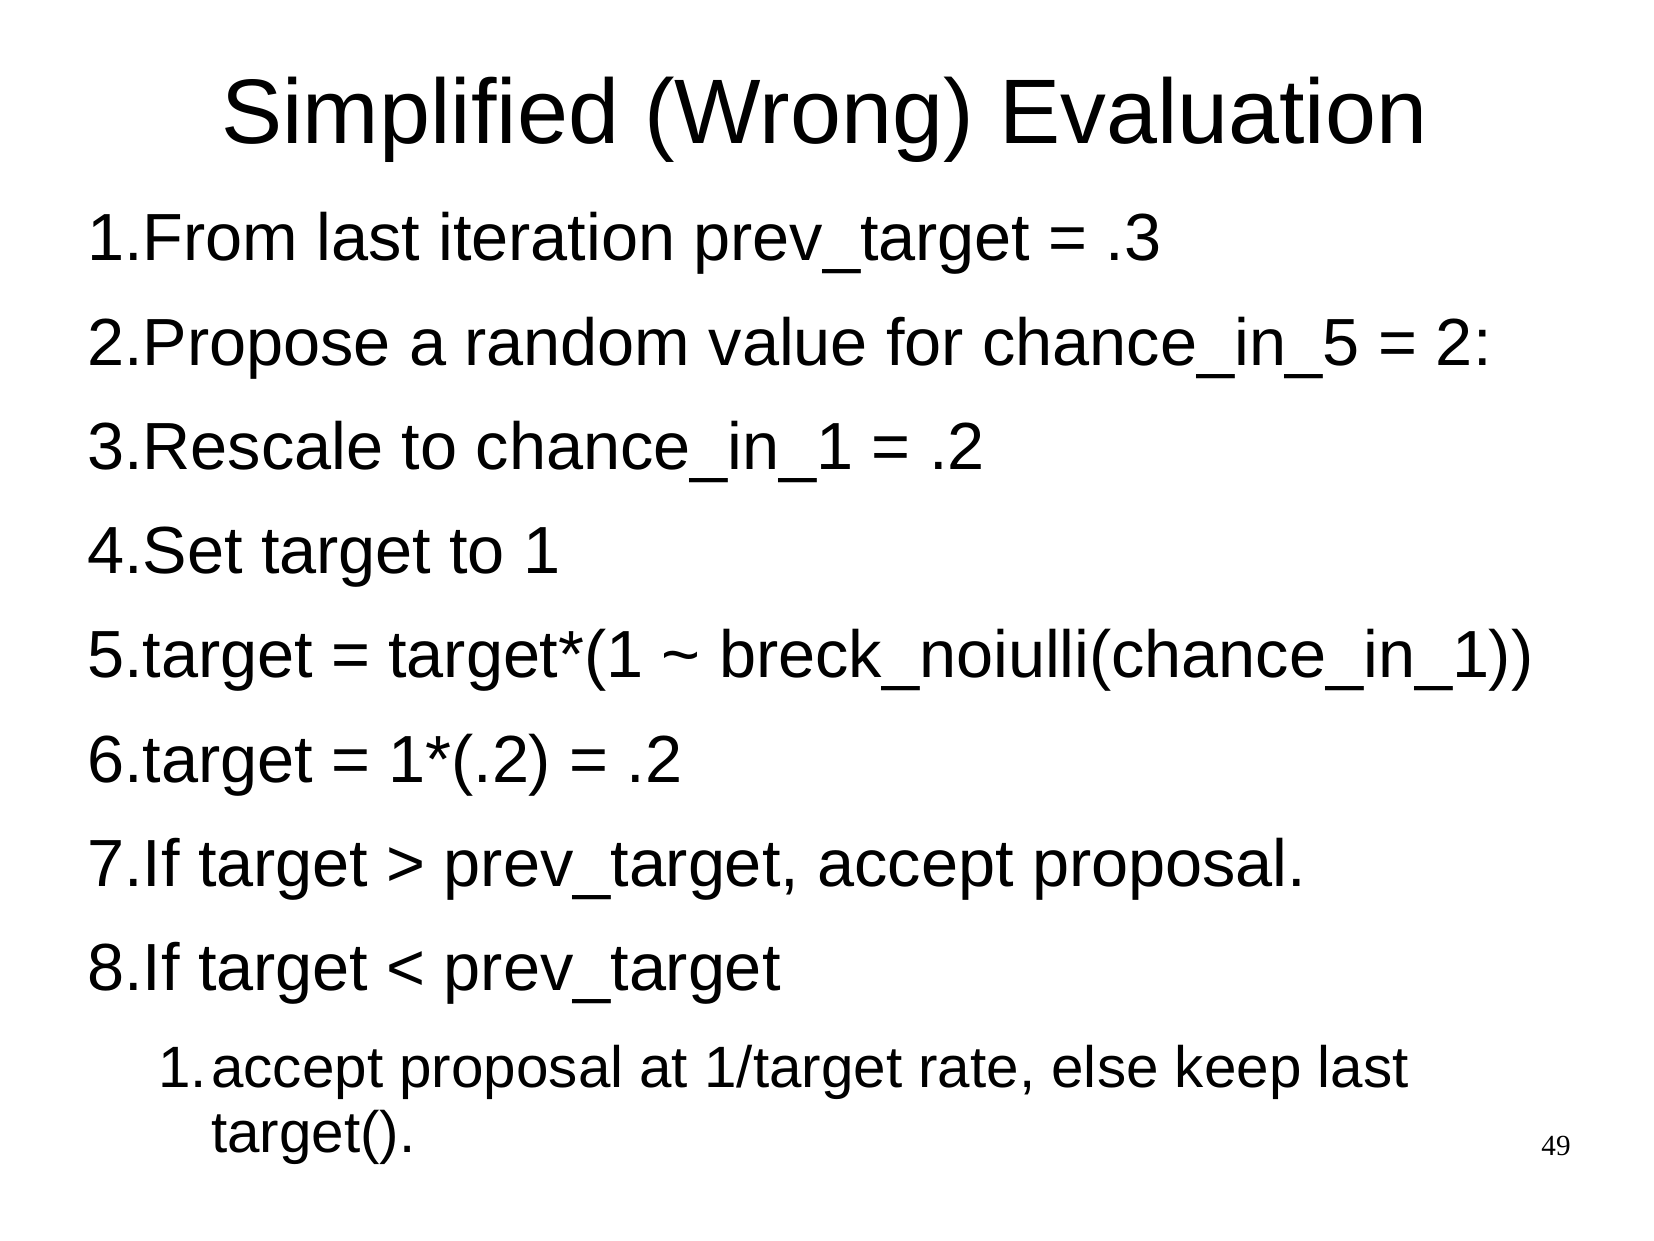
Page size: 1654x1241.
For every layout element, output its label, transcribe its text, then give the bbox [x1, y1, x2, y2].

list From last iteration prev_target = .3 Propose a random value for chance_in_5 = 2: Rescale to chance_in_1 = .2 Set target to 1 target = target*(1 ~ breck_noiulli(chance_in_1)) target = 1*(.2) = .2 If target > prev_target, accept proposal. If target < prev_target accept proposal at 1/target rate, else keep last target(). [69, 200, 1558, 1163]
title Simplified (Wrong) Evaluation [93, 8, 1583, 216]
